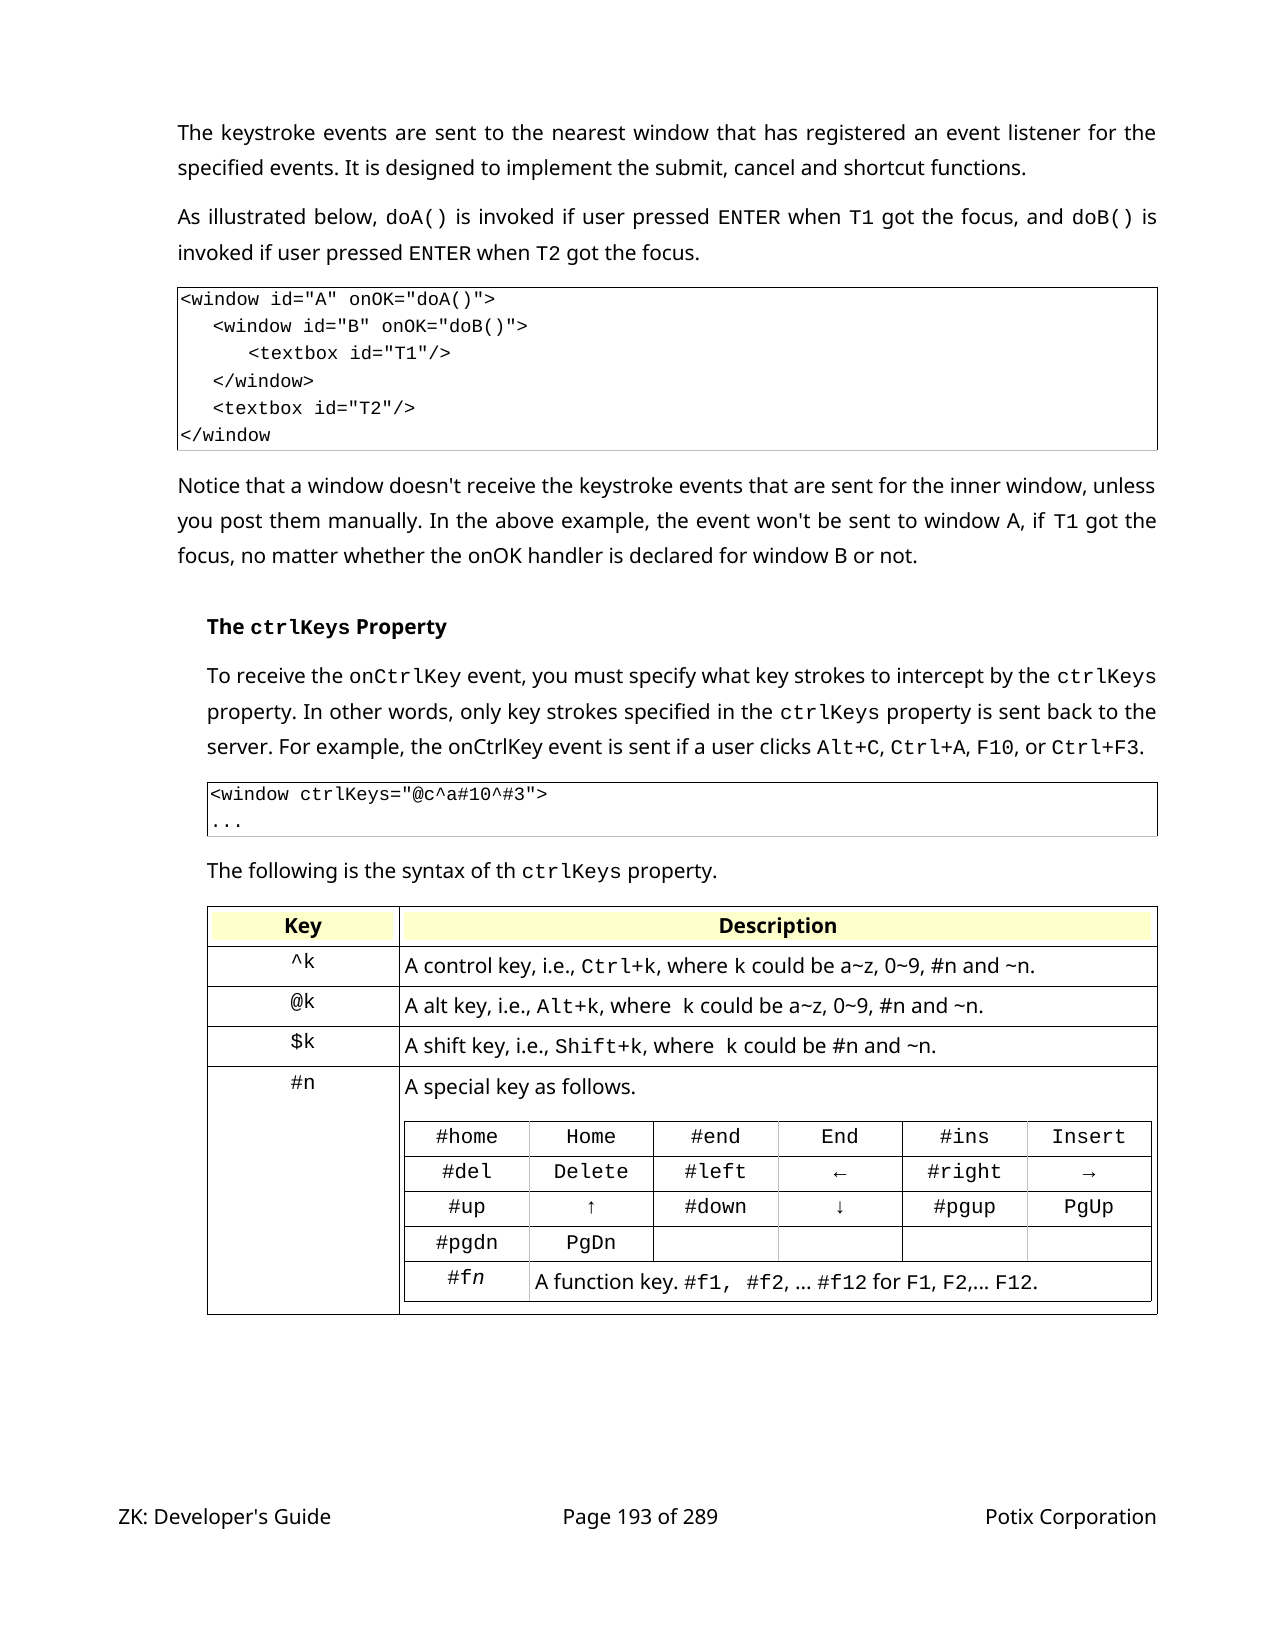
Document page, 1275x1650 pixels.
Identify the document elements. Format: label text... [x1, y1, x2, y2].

subtitle The ctrlKeys Property [207, 612, 1157, 641]
table_cell $k [208, 1027, 399, 1066]
table_cell ← [779, 1157, 902, 1191]
text As illustrated below, doA() is invoked if user pressed ENTER when T1 got the focus, and doB() is invoked if user pressed ENTER when T2 got the focus. [177, 202, 1157, 266]
table_cell A special key as follows. [400, 1067, 1157, 1314]
table_cell ↓ [779, 1192, 902, 1226]
table_header #home [405, 1122, 529, 1156]
table_header Insert [1028, 1122, 1151, 1156]
table_cell A control key, i.e., Ctrl+k, where k could be a~z, 0~9, #n and ~n. [400, 947, 1157, 986]
table_cell [654, 1227, 778, 1261]
table_cell #pgdn [405, 1227, 529, 1261]
table_cell [903, 1227, 1027, 1261]
text The following is the syntax of th ctrlKeys property. [207, 857, 1157, 885]
text To receive the onCtrlKey event, you must specify what key strokes to intercept by the ctrlKeys property. In other words, only key strokes specified in the ctrlKeys property is sent back to the server. For example, the onCtrlKey event is sent if a user clicks Alt+C, Ctrl+A, F10, or Ctrl+F3. [207, 661, 1157, 761]
table_cell #down [654, 1192, 778, 1226]
text <window id="A" onOK="doA()"> [178, 288, 1157, 311]
table_cell #left [654, 1157, 778, 1191]
table_header Key [208, 907, 399, 946]
table_cell ↑ [530, 1192, 653, 1226]
table_header Home [530, 1122, 653, 1156]
text The keystroke events are sent to the nearest window that has registered an event listener for the specified events. It is designed to implement the submit, cancel and shortcut functions. [177, 118, 1157, 182]
table_cell → [1028, 1157, 1151, 1191]
table_cell #n [208, 1067, 399, 1314]
table_header #ins [903, 1122, 1027, 1156]
table_cell @k [208, 987, 399, 1026]
table_cell A function key. #f1, #f2, ... #f12 for F1, F2,... F12. [530, 1262, 1151, 1301]
table_cell PgDn [530, 1227, 653, 1261]
table_header Description [400, 907, 1157, 946]
table_cell #del [405, 1157, 529, 1191]
table_header #end [654, 1122, 778, 1156]
table_cell A alt key, i.e., Alt+k, where k could be a~z, 0~9, #n and ~n. [400, 987, 1157, 1026]
table_cell Delete [530, 1157, 653, 1191]
text Notice that a window doesn't receive the keystroke events that are sent for the inner window, unless you post them manually. In the above example, the event won't be sent to window A, if T1 got the focus, no matter whether the onOK handler is declared for window B or not. [177, 471, 1157, 570]
table_cell [1028, 1227, 1151, 1261]
table_cell [779, 1227, 902, 1261]
text <window ctrlKeys="@c^a#10^#3"> [208, 783, 1157, 806]
text <textbox id="T1"/> [178, 341, 1157, 366]
table_cell #up [405, 1192, 529, 1226]
table_cell PgUp [1028, 1192, 1151, 1226]
text <textbox id="T2"/> [178, 396, 1157, 420]
table_cell ^k [208, 947, 399, 986]
table_cell #fn [405, 1262, 529, 1301]
table_cell #pgup [903, 1192, 1027, 1226]
text </window [178, 423, 1157, 450]
table_header End [779, 1122, 902, 1156]
text </window> [178, 368, 1157, 393]
text ... [208, 809, 1157, 836]
table_cell #right [903, 1157, 1027, 1191]
text <window id="B" onOK="doB()"> [178, 314, 1157, 338]
table_cell A shift key, i.e., Shift+k, where k could be #n and ~n. [400, 1027, 1157, 1066]
